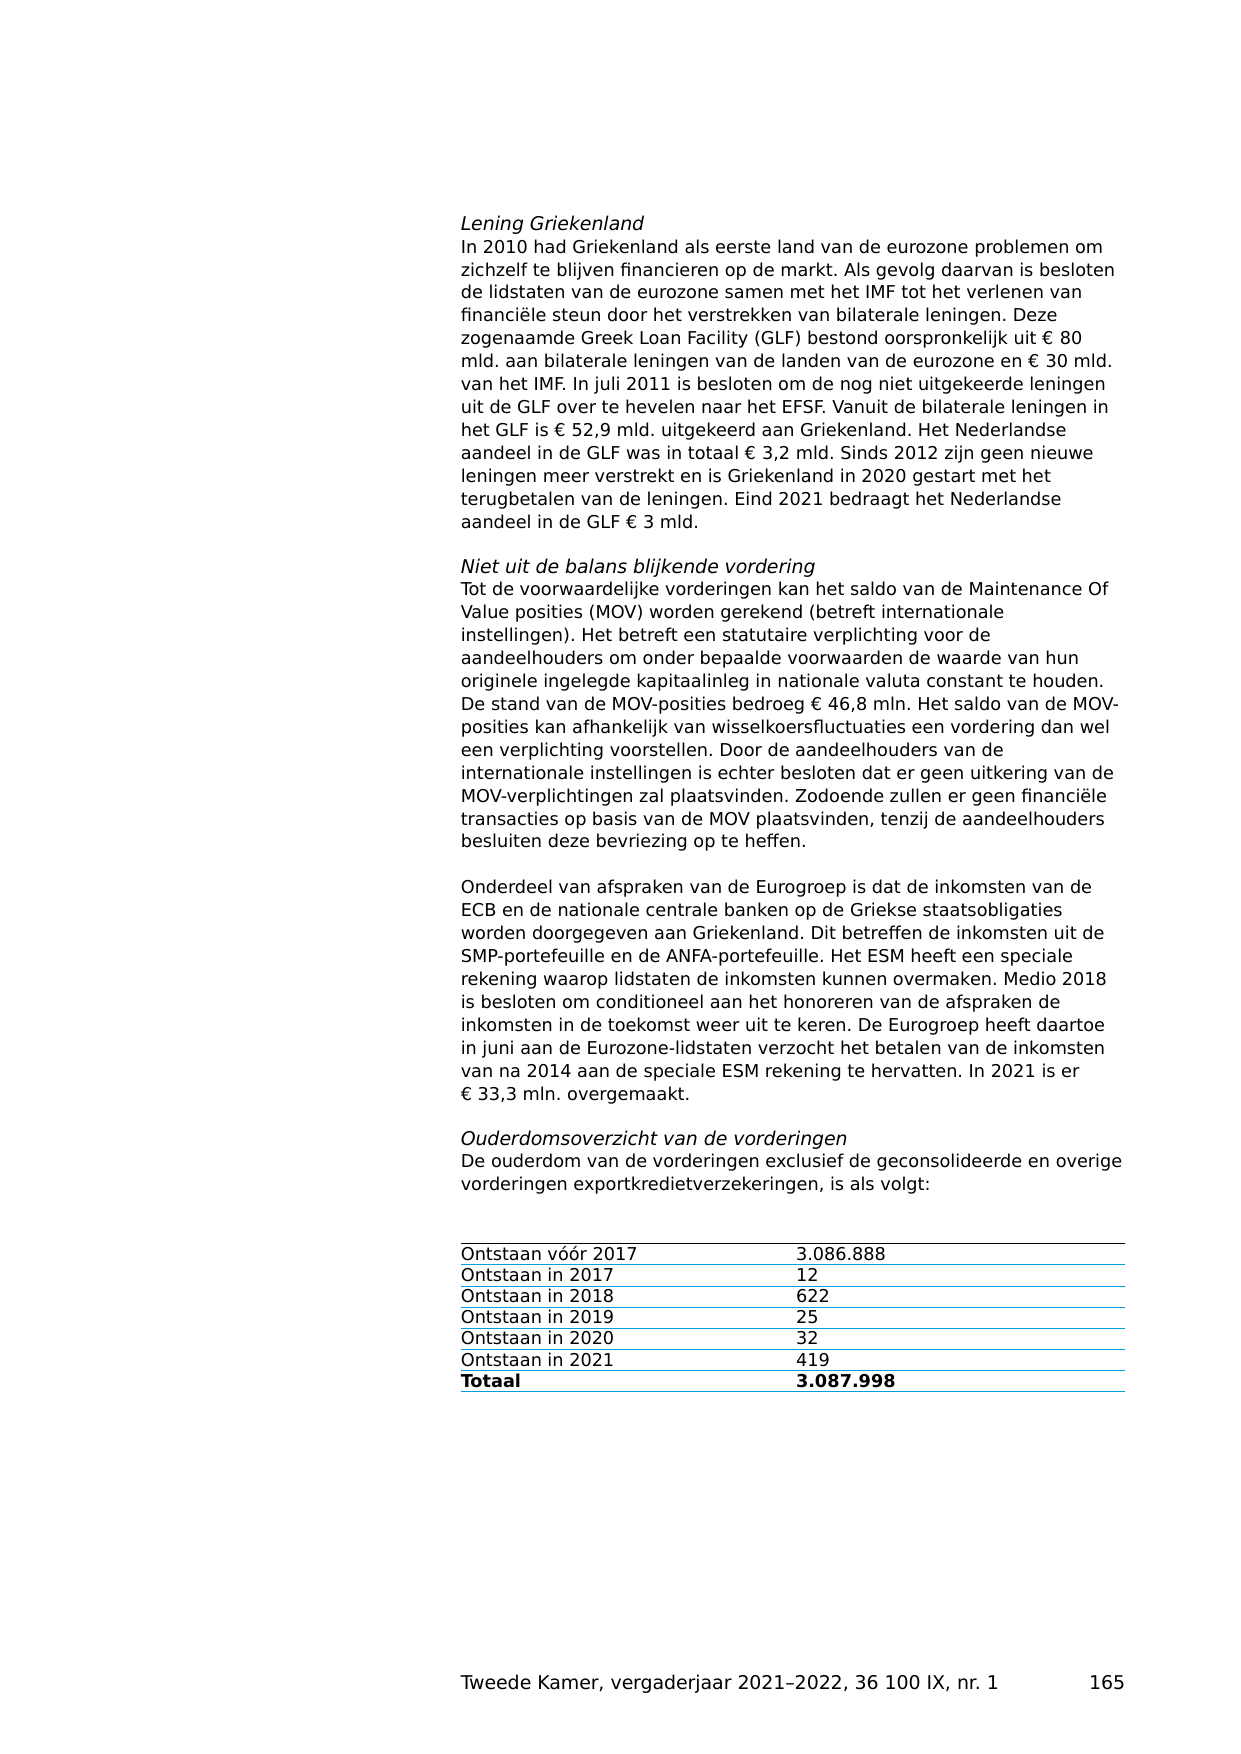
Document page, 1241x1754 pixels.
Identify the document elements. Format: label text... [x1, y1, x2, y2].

table_cell Totaal [461, 1371, 793, 1391]
table_cell Ontstaan in 2021 [461, 1350, 793, 1370]
table_cell 419 [793, 1350, 1125, 1370]
text Tot de voorwaardelijke vorderingen kan het saldo van de Maintenance Of Value posities (MOV) worden gerekend (betreft internationale instellingen). Het betreft een statutaire verplichting voor de aandeelhouders om onder bepaalde voorwaarden de waarde van hun originele ingelegde kapitaalinleg in nationale valuta constant te houden. De stand van de MOV-posities bedroeg € 46,8 mln. Het saldo van de MOV-posities kan afhankelijk van wisselkoersfluctuaties een vordering dan wel een verplichting voorstellen. Door de aandeelhouders van de internationale instellingen is echter besloten dat er geen uitkering van de MOV-verplichtingen zal plaatsvinden. Zodoende zullen er geen financiële transacties op basis van de MOV plaatsvinden, tenzij de aandeelhouders besluiten deze bevriezing op te heffen. [461, 577, 1125, 852]
table_cell Ontstaan in 2018 [461, 1287, 793, 1307]
table_header Tabel 73 Ouderdom van de vorderingen (bedragen x € 1.000) [461, 1218, 1125, 1243]
table_cell 3.087.998 [793, 1371, 1125, 1391]
table_cell 12 [793, 1265, 1125, 1286]
table_cell Ontstaan vóór 2017 [461, 1244, 793, 1264]
table_cell 32 [793, 1329, 1125, 1349]
text Onderdeel van afspraken van de Eurogroep is dat de inkomsten van de ECB en de nationale centrale banken op de Griekse staatsobligaties worden doorgegeven aan Griekenland. Dit betreffen de inkomsten uit de SMP-portefeuille en de ANFA-portefeuille. Het ESM heeft een speciale rekening waarop lidstaten de inkomsten kunnen overmaken. Medio 2018 is besloten om conditioneel aan het honoreren van de afspraken de inkomsten in de toekomst weer uit te keren. De Eurogroep heeft daartoe in juni aan de Eurozone-lidstaten verzocht het betalen van de inkomsten van na 2014 aan de speciale ESM rekening te hervatten. In 2021 is er € 33,3 mln. overgemaakt. [461, 875, 1125, 1104]
table_cell 25 [793, 1308, 1125, 1328]
text In 2010 had Griekenland als eerste land van de eurozone problemen om zichzelf te blijven financieren op de markt. Als gevolg daarvan is besloten de lidstaten van de eurozone samen met het IMF tot het verlenen van financiële steun door het verstrekken van bilaterale leningen. Deze zogenaamde Greek Loan Facility (GLF) bestond oorspronkelijk uit € 80 mld. aan bilaterale leningen van de landen van de eurozone en € 30 mld. van het IMF. In juli 2011 is besloten om de nog niet uitgekeerde leningen uit de GLF over te hevelen naar het EFSF. Vanuit de bilaterale leningen in het GLF is € 52,9 mld. uitgekeerd aan Griekenland. Het Nederlandse aandeel in de GLF was in totaal € 3,2 mld. Sinds 2012 zijn geen nieuwe leningen meer verstrekt en is Griekenland in 2020 gestart met het terugbetalen van de leningen. Eind 2021 bedraagt het Nederlandse aandeel in de GLF € 3 mld. [461, 235, 1125, 533]
text Lening Griekenland [461, 213, 1125, 235]
table_cell Ontstaan in 2020 [461, 1329, 793, 1349]
table_cell 3.086.888 [793, 1244, 1125, 1264]
table_cell Ontstaan in 2017 [461, 1265, 793, 1286]
table_cell Ontstaan in 2019 [461, 1308, 793, 1328]
table_cell 622 [793, 1287, 1125, 1307]
text Ouderdomsoverzicht van de vorderingen [461, 1127, 1125, 1149]
text Niet uit de balans blijkende vordering [461, 556, 1125, 577]
text De ouderdom van de vorderingen exclusief de geconsolideerde en overige vorderingen exportkredietverzekeringen, is als volgt: [461, 1149, 1125, 1195]
